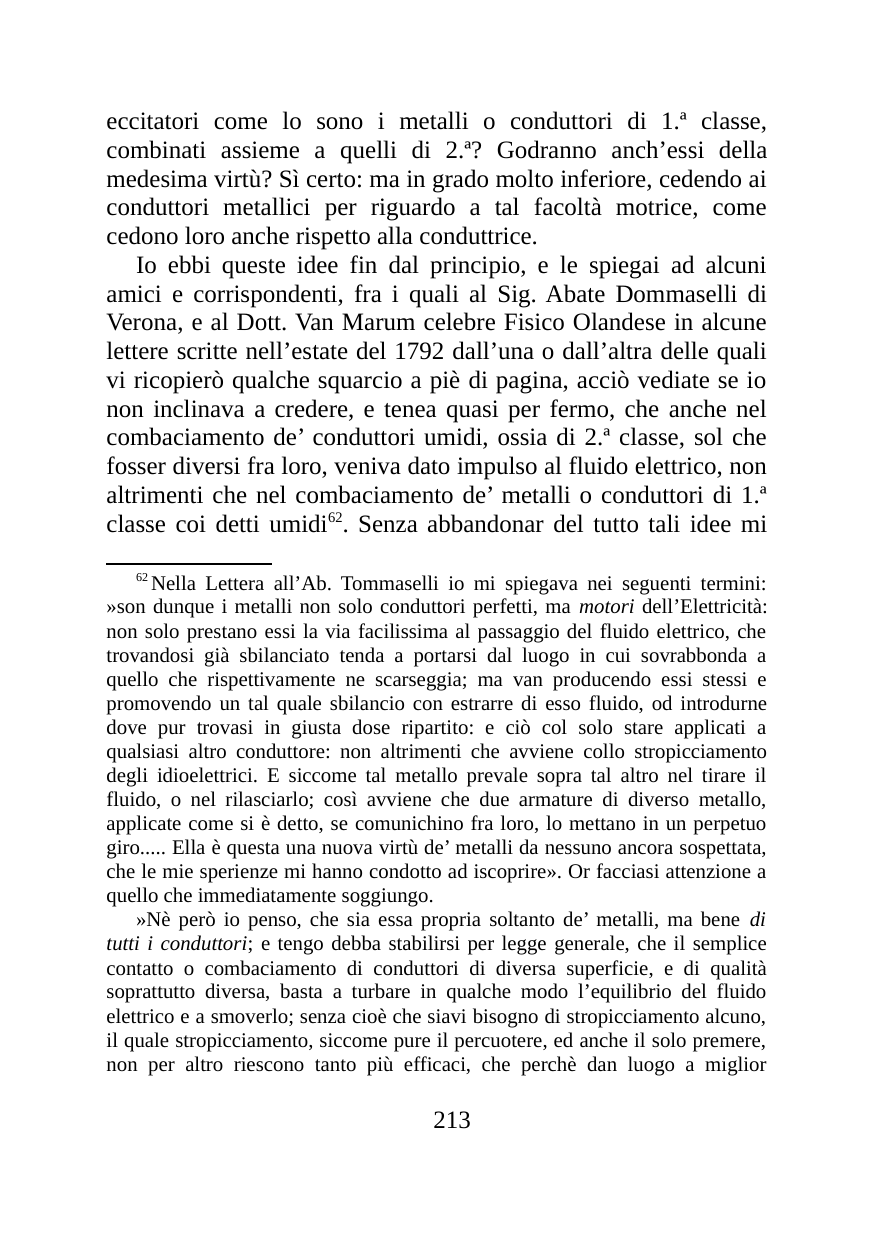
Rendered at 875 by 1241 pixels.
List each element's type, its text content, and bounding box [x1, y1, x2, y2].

text Io ebbi queste idee fin dal principio, e le spiegai ad alcuni amici e corrispondenti, fra i quali al Sig. Abate Dommaselli di Verona, e al Dott. Van Marum celebre Fisico Olandese in alcune lettere scritte nell’estate del 1792 dall’una o dall’altra delle quali vi ricopierò qualche squarcio a piè di pagina, acciò vediate se io non inclinava a credere, e tenea quasi per fermo, che anche nel combaciamento de’ conduttori umidi, ossia di 2.ª classe, sol che fosser diversi fra loro, veniva dato impulso al fluido elettrico, non altrimenti che nel combaciamento de’ metalli o conduttori di 1.ª classe coi detti umidi. Senza abbandonar del tutto tali idee mi [106, 250, 768, 537]
text eccitatori come lo sono i metalli o conduttori di 1.ª classe, combinati assieme a quelli di 2.ª? Godranno anch’essi della medesima virtù? Sì certo: ma in grado molto inferiore, cedendo ai conduttori metallici per riguardo a tal facoltà motrice, come cedono loro anche rispetto alla conduttrice. [106, 106, 768, 250]
text Nella Lettera all’Ab. Tommaselli io mi spiegava nei seguenti termini: »son dunque i metalli non solo conduttori perfetti, ma motori dell’Elettricità: non solo prestano essi la via facilissima al passaggio del fluido elettrico, che trovandosi già sbilanciato tenda a portarsi dal luogo in cui sovrabbonda a quello che rispettivamente ne scarseggia; ma van producendo essi stessi e promovendo un tal quale sbilancio con estrarre di esso fluido, od introdurne dove pur trovasi in giusta dose ripartito: e ciò col solo stare applicati a qualsiasi altro conduttore: non altrimenti che avviene collo stropicciamento degli idioelettrici. E siccome tal metallo prevale sopra tal altro nel tirare il fluido, o nel rilasciarlo; così avviene che due armature di diverso metallo, applicate come si è detto, se comunichino fra loro, lo mettano in un perpetuo giro..... Ella è questa una nuova virtù de’ metalli da nessuno ancora sospettata, che le mie sperienze mi hanno condotto ad iscoprire». Or facciasi attenzione a quello che immediatamente soggiungo. [106, 570, 768, 907]
text »Nè però io penso, che sia essa propria soltanto de’ metalli, ma bene di tutti i conduttori; e tengo debba stabilirsi per legge generale, che il semplice contatto o combaciamento di conduttori di diversa superficie, e di qualità soprattutto diversa, basta a turbare in qualche modo l’equilibrio del fluido elettrico e a smoverlo; senza cioè che siavi bisogno di stropicciamento alcuno, il quale stropicciamento, siccome pure il percuotere, ed anche il solo premere, non per altro riescono tanto più efficaci, che perchè dan luogo a miglior [106, 907, 768, 1076]
